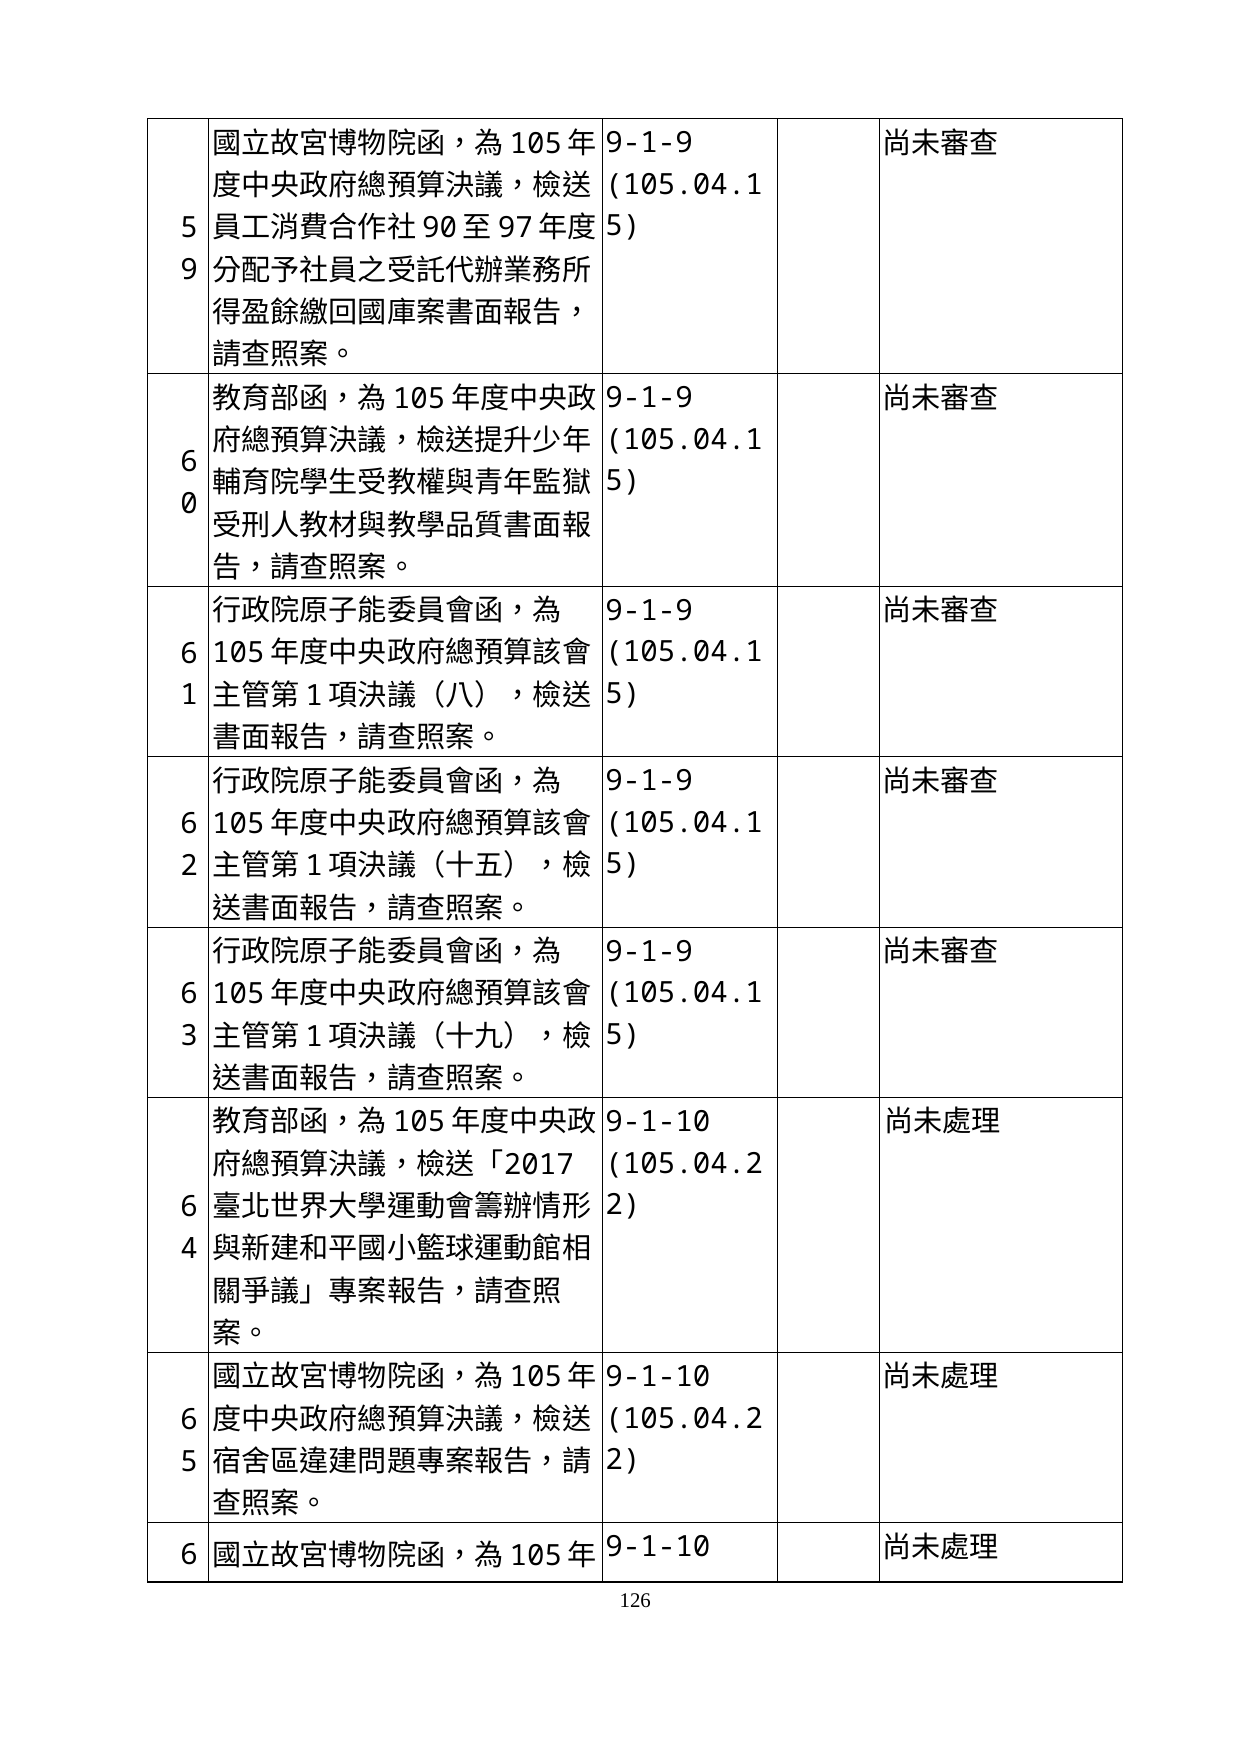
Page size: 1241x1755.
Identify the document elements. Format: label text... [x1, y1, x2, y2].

table_cell [148, 374, 208, 586]
table_cell [778, 757, 879, 927]
table_cell [148, 928, 208, 1097]
table_cell 尚未審查 [880, 757, 1122, 927]
table_cell [778, 119, 879, 373]
table_cell 行政院原子能委員會函，為105年度中央政府總預算該會主管第1項決議（八），檢送書面報告，請查照案。 [209, 587, 602, 756]
table_cell [148, 587, 208, 756]
table_cell 尚未審查 [880, 587, 1122, 756]
table_cell 行政院原子能委員會函，為105年度中央政府總預算該會主管第1項決議（十五），檢送書面報告，請查照案。 [209, 757, 602, 927]
table_cell 尚未審查 [880, 374, 1122, 586]
table_cell 9-1-9 (105.04.15) [603, 757, 777, 927]
table_cell [148, 1098, 208, 1352]
table_cell 國立故宮博物院函，為105年度中央政府總預算決議，檢送宿舍區違建問題專案報告，請查照案。 [209, 1353, 602, 1522]
table_cell 教育部函，為105年度中央政府總預算決議，檢送提升少年輔育院學生受教權與青年監獄受刑人教材與教學品質書面報告，請查照案。 [209, 374, 602, 586]
table_cell 9-1-9 (105.04.15) [603, 119, 777, 373]
table_cell [778, 374, 879, 586]
table_cell 國立故宮博物院函，為105年 [209, 1523, 602, 1581]
table_cell 9-1-9 (105.04.15) [603, 928, 777, 1097]
table_cell [148, 1353, 208, 1522]
table_cell 尚未處理 [880, 1098, 1122, 1352]
table_cell 尚未處理 [880, 1353, 1122, 1522]
table_cell [148, 1523, 208, 1581]
table_cell 教育部函，為105年度中央政府總預算決議，檢送「2017臺北世界大學運動會籌辦情形與新建和平國小籃球運動館相關爭議」專案報告，請查照案。 [209, 1098, 602, 1352]
table_cell [778, 928, 879, 1097]
table_cell 尚未處理 [880, 1523, 1122, 1581]
table_cell [778, 1098, 879, 1352]
table_cell 9-1-10 (105.04.22) [603, 1353, 777, 1522]
table_cell [148, 757, 208, 927]
table_cell 行政院原子能委員會函，為105年度中央政府總預算該會主管第1項決議（十九），檢送書面報告，請查照案。 [209, 928, 602, 1097]
table_cell 9-1-9 (105.04.15) [603, 374, 777, 586]
table_cell 9-1-9 (105.04.15) [603, 587, 777, 756]
table_cell [778, 1523, 879, 1581]
table_cell 國立故宮博物院函，為105年度中央政府總預算決議，檢送員工消費合作社90至97年度分配予社員之受託代辦業務所得盈餘繳回國庫案書面報告，請查照案。 [209, 119, 602, 373]
table_cell 9-1-10 (105.04.22) [603, 1098, 777, 1352]
table_cell [148, 119, 208, 373]
table_cell 9-1-10 [603, 1523, 777, 1581]
table_cell [778, 587, 879, 756]
table_cell 尚未審查 [880, 928, 1122, 1097]
table_cell [778, 1353, 879, 1522]
table_cell 尚未審查 [880, 119, 1122, 373]
